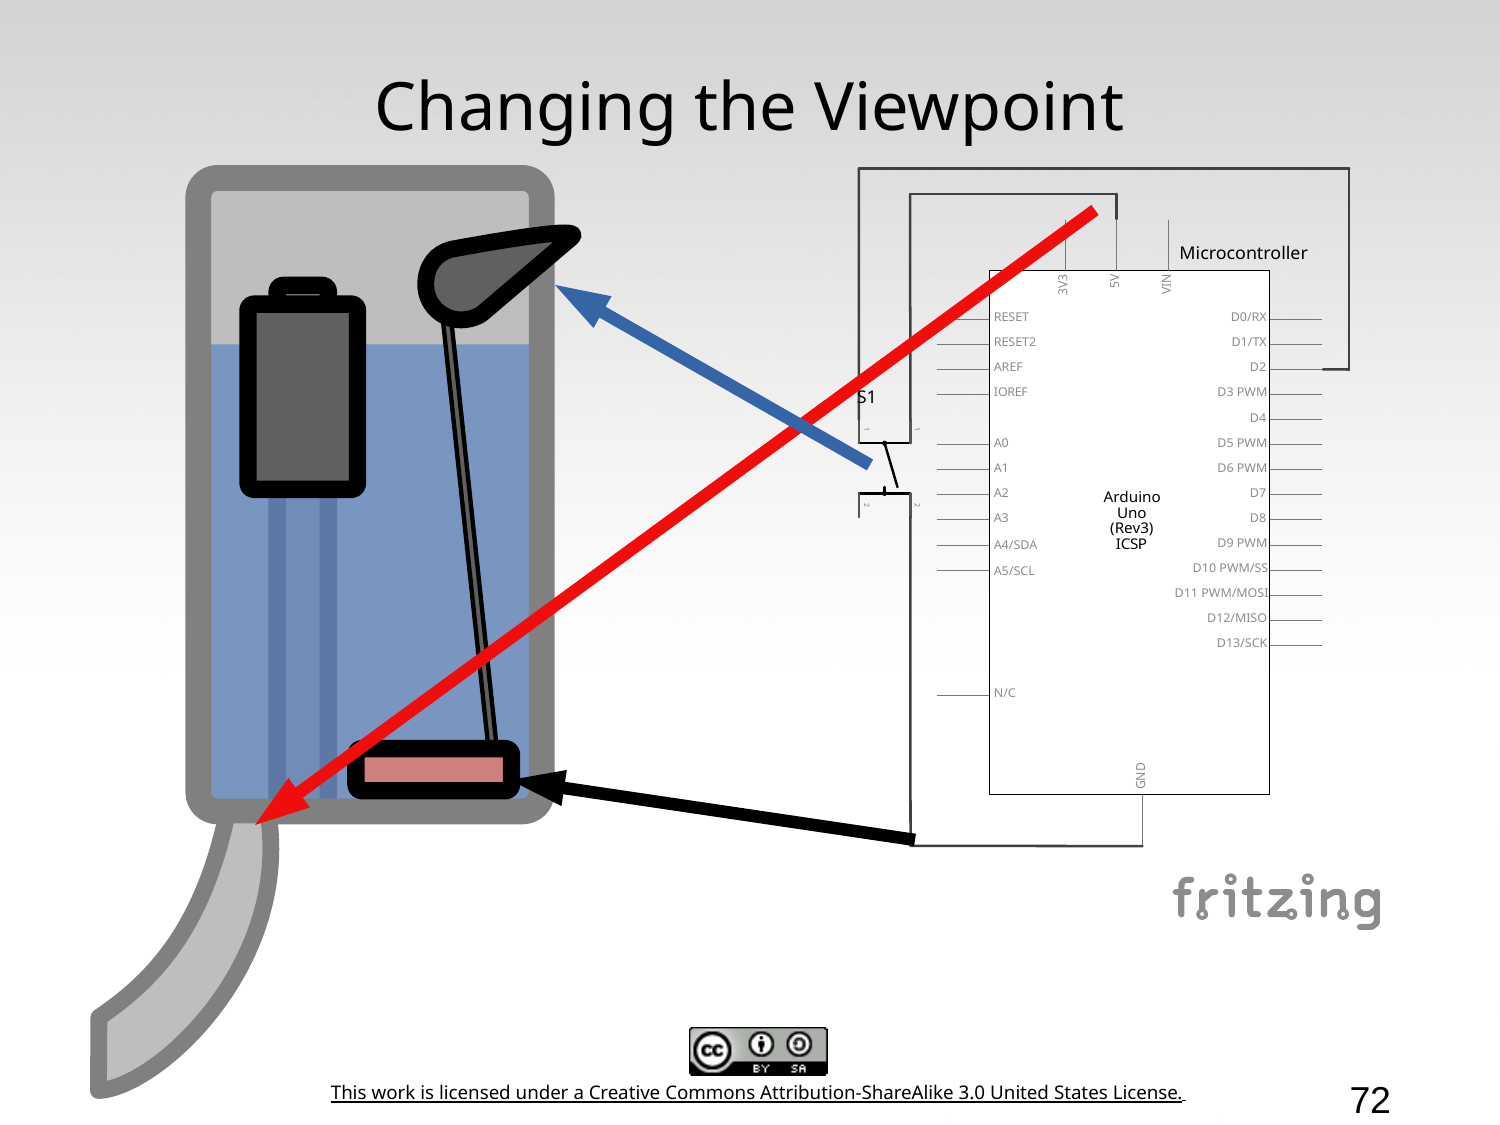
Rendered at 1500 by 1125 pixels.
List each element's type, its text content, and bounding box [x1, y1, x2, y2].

picture [0, 0, 1500, 1125]
title Changing the Viewpoint [112, 49, 1388, 238]
